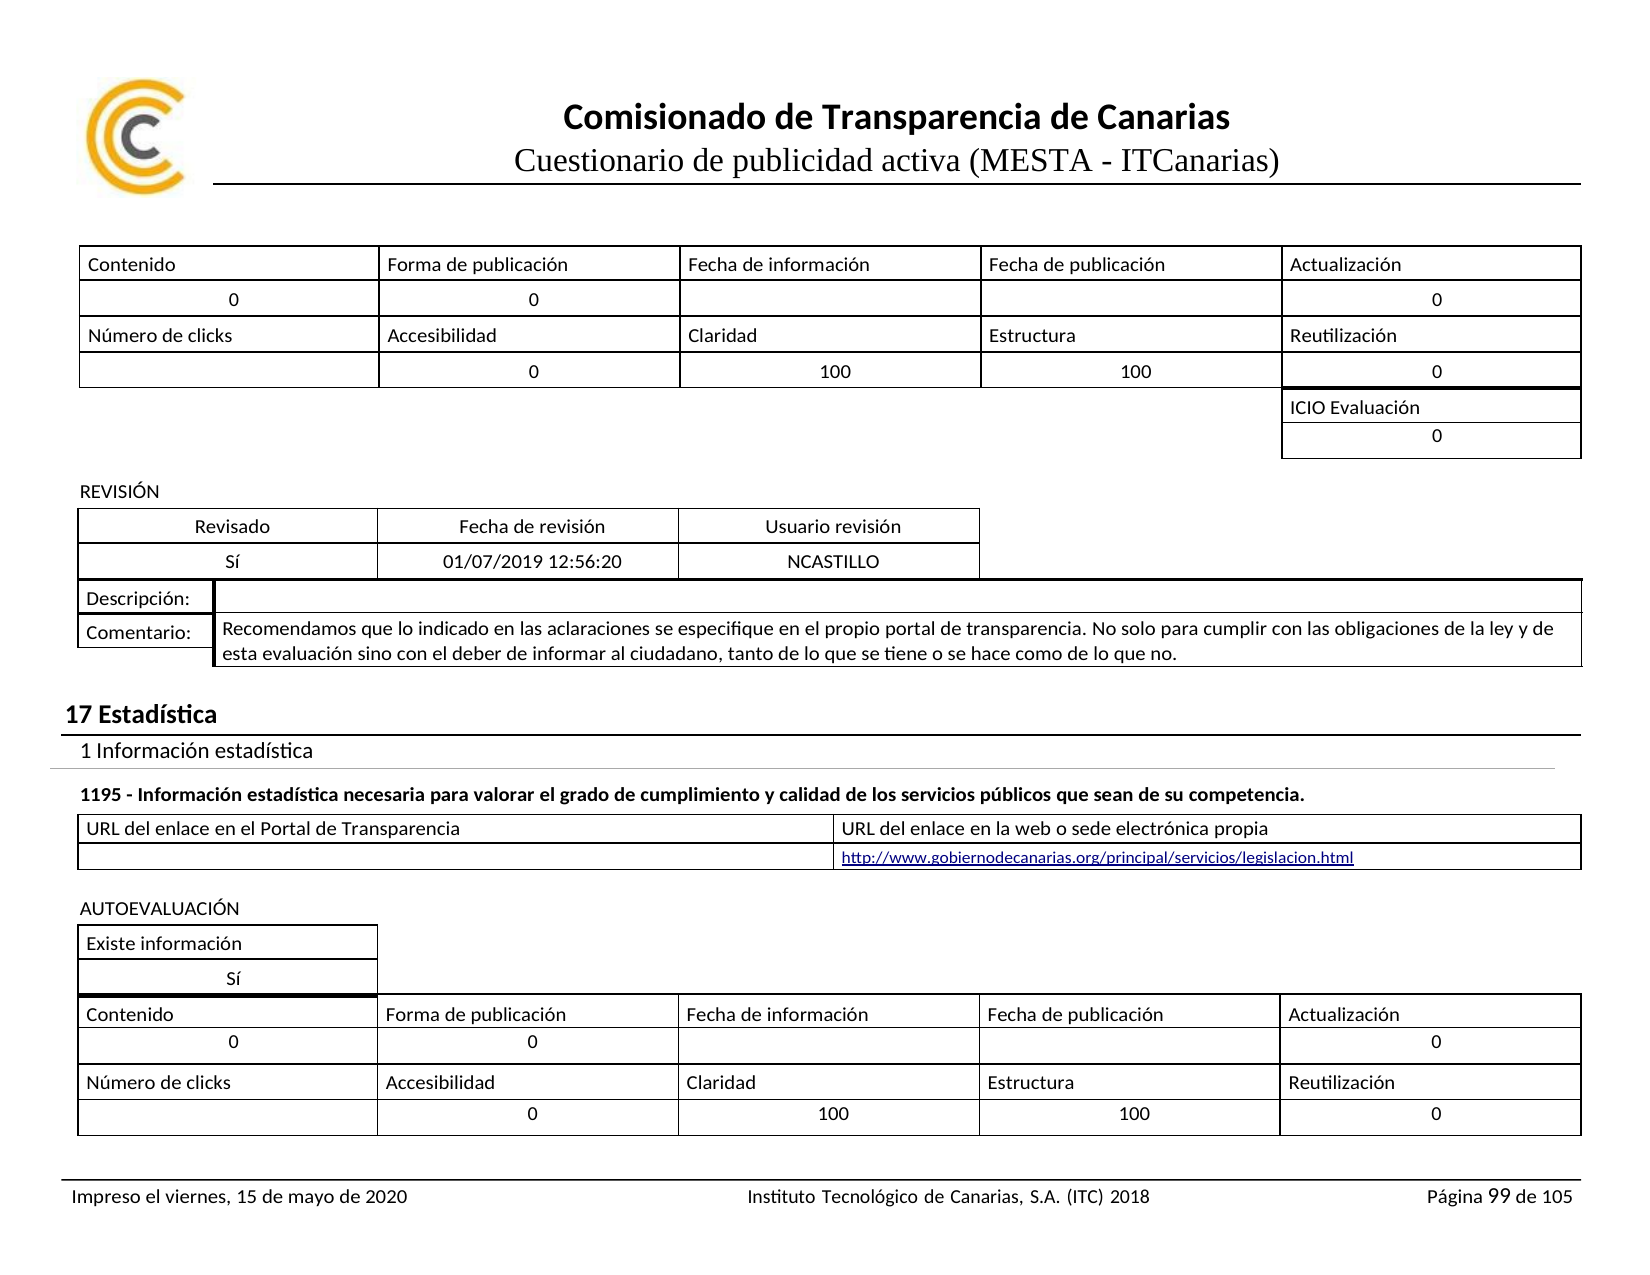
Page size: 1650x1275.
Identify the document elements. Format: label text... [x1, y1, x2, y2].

table_cell Sí [79, 960, 377, 993]
table_header URL del enlace en el Portal de Transparencia [79, 815, 833, 842]
table_cell 01/07/2019 12:56:20 [378, 544, 678, 578]
table_cell 0 [378, 1028, 678, 1063]
table_cell Forma de publicación [378, 995, 678, 1027]
table_cell [681, 281, 980, 315]
table_cell Claridad [681, 317, 980, 351]
table_cell 100 [980, 1100, 1279, 1135]
table_cell 100 [982, 353, 1281, 386]
table_cell [980, 1028, 1279, 1063]
table_cell 100 [679, 1100, 979, 1135]
table_header Fecha de publicación [982, 247, 1281, 279]
table_cell 0 [1281, 1100, 1580, 1135]
table_cell 0 [1283, 281, 1580, 315]
table_cell [79, 844, 833, 869]
table_cell [679, 1028, 979, 1063]
table_cell 0 [378, 1100, 678, 1135]
table_cell Estructura [982, 317, 1281, 351]
table_header Fecha de revisión [378, 509, 678, 542]
table_cell Actualización [1281, 995, 1580, 1027]
table_header Existe información [79, 926, 377, 958]
table_cell [78, 648, 212, 666]
table_cell 0 [1283, 423, 1580, 457]
table_cell 0 [380, 353, 679, 386]
text 1195 - Información estadística necesaria para valorar el grado de cumplimiento y calidad de los servicios públicos que sean de su competencia. [79, 782, 1594, 806]
subtitle 17 Estadística [64, 697, 1594, 730]
table_cell Reutilización [1283, 317, 1580, 351]
table_cell Fecha de información [679, 995, 979, 1027]
table_cell Descripción: [79, 581, 212, 612]
table_cell Comentario: [79, 615, 212, 647]
table_cell 0 [80, 281, 378, 315]
table_cell ICIO Evaluación [1283, 390, 1580, 421]
table_cell Estructura [980, 1065, 1279, 1099]
table_header Fecha de información [681, 247, 980, 279]
table_cell [216, 581, 1581, 612]
table_header URL del enlace en la web o sede electrónica propia [834, 815, 1580, 842]
table_cell 0 [79, 1028, 377, 1063]
table_cell http://www.gobiernodecanarias.org/principal/servicios/legislacion.html [834, 844, 1580, 869]
table_header [378, 924, 1581, 993]
table_cell 100 [681, 353, 980, 386]
text REVISIÓN [79, 480, 1594, 504]
table_header Usuario revisión [679, 509, 979, 542]
table_cell Recomendamos que lo indicado en las aclaraciones se especifique en el propio portal de transparencia. No solo para cumplir con las obligaciones de la ley y de esta evaluación sino con el deber de informar al ciudadano, tanto de lo que se tiene o se hace como de lo que no. [216, 613, 1581, 666]
table_cell Número de clicks [79, 1065, 377, 1099]
table_header Revisado [79, 509, 377, 542]
table_cell [79, 1100, 377, 1135]
table_cell Fecha de publicación [980, 995, 1279, 1027]
table_cell [80, 353, 378, 386]
table_header Actualización [1283, 247, 1580, 279]
table_cell [80, 388, 1281, 457]
table_cell 0 [1281, 1028, 1580, 1063]
table_cell 0 [380, 281, 679, 315]
text AUTOEVALUACIÓN [79, 896, 1594, 920]
table_header [980, 508, 1582, 578]
table_cell Contenido [79, 998, 377, 1027]
table_cell Accesibilidad [378, 1065, 678, 1099]
table_cell 0 [1283, 353, 1580, 386]
table_cell Número de clicks [80, 317, 378, 351]
table_cell Accesibilidad [380, 317, 679, 351]
subtitle 1 Información estadística [79, 736, 1594, 764]
table_cell [982, 281, 1281, 315]
table_cell Claridad [679, 1065, 979, 1099]
table_cell Reutilización [1281, 1065, 1580, 1099]
table_header Forma de publicación [380, 247, 679, 279]
table_cell NCASTILLO [679, 544, 979, 578]
table_cell Sí [79, 544, 377, 578]
table_header Contenido [80, 247, 378, 279]
